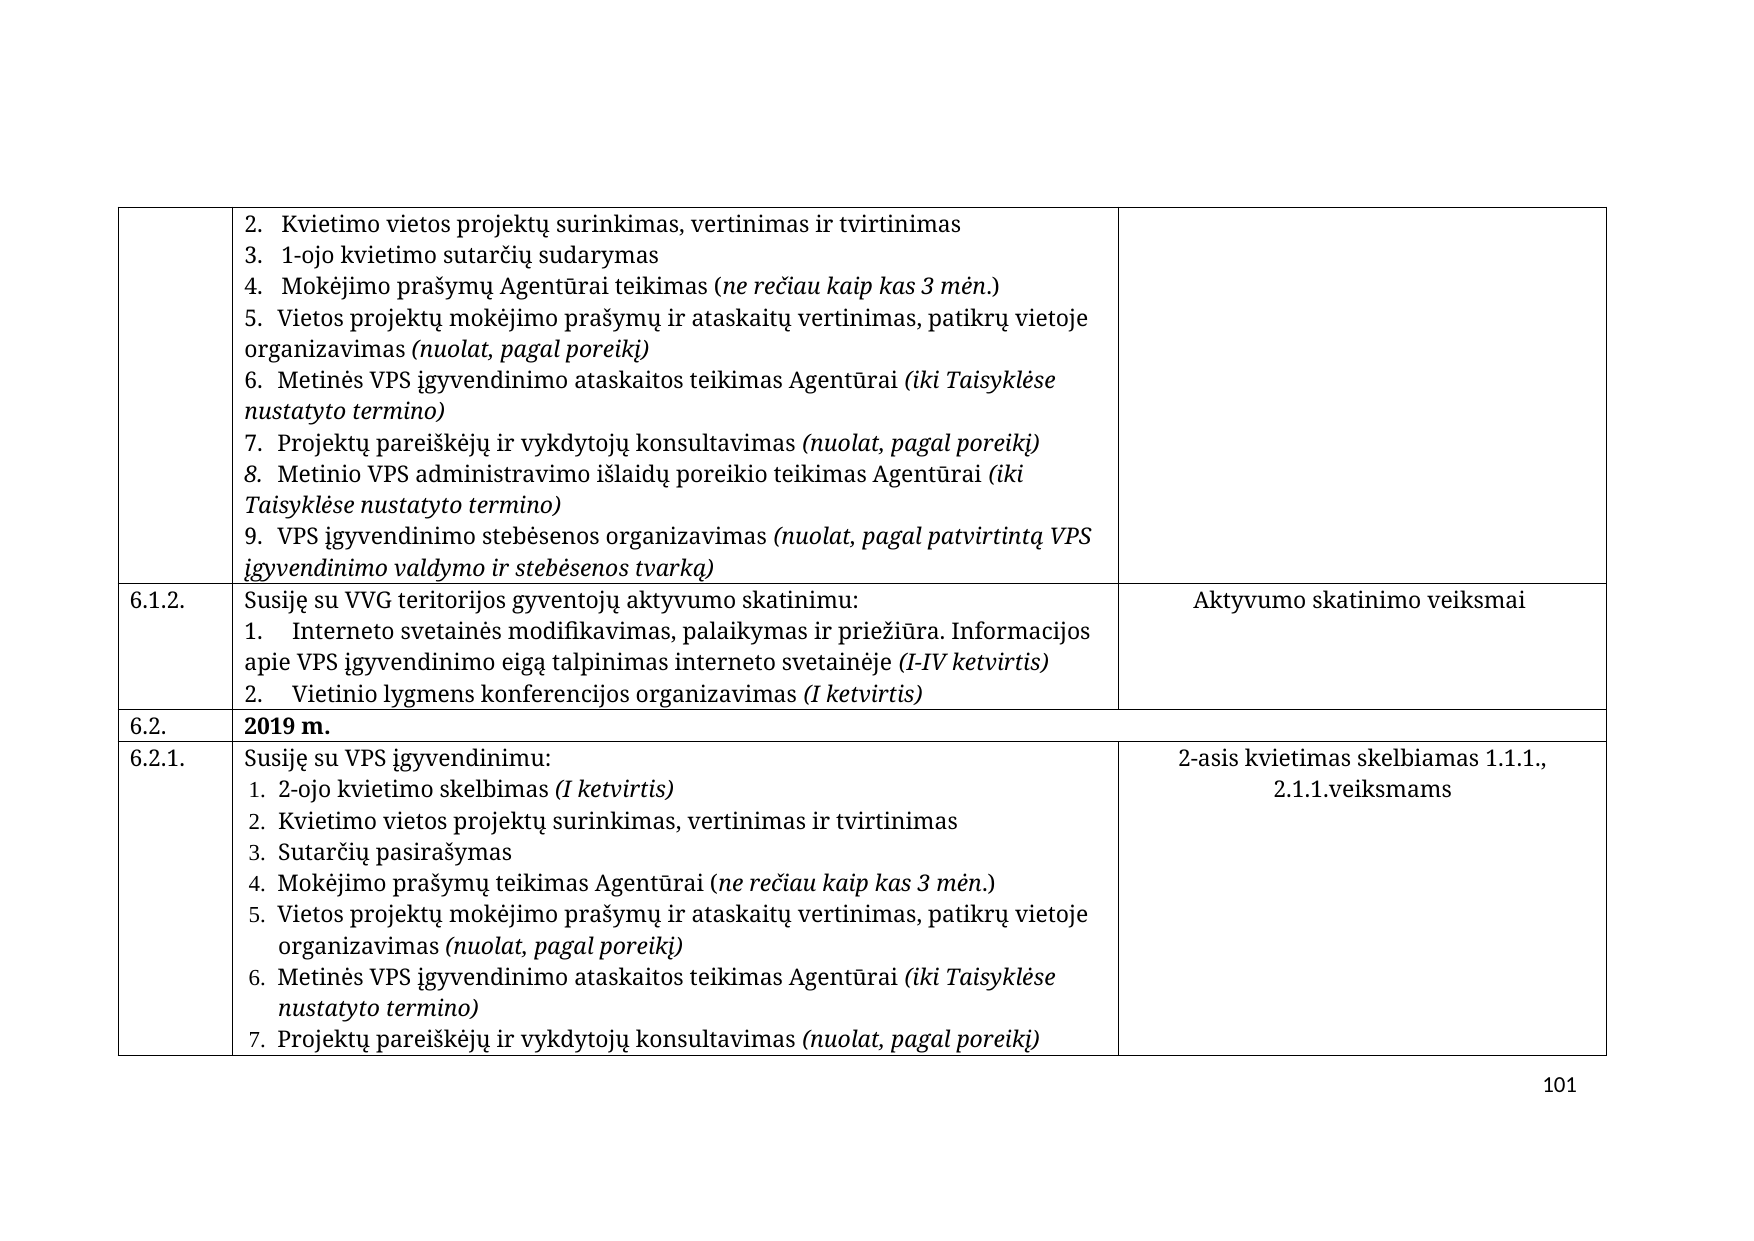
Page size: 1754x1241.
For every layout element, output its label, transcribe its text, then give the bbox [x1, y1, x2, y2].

table_cell 2. Kvietimo vietos projektų surinkimas, vertinimas ir tvirtinimas 3. 1-ojo kvietimo sutarčių sudarymas 4. Mokėjimo prašymų Agentūrai teikimas (ne rečiau kaip kas 3 mėn.) 5. Vietos projektų mokėjimo prašymų ir ataskaitų vertinimas, patikrų vietoje organizavimas (nuolat, pagal poreikį) 6. Metinės VPS įgyvendinimo ataskaitos teikimas Agentūrai (iki Taisyklėse nustatyto termino) 7. Projektų pareiškėjų ir vykdytojų konsultavimas (nuolat, pagal poreikį) 8. Metinio VPS administravimo išlaidų poreikio teikimas Agentūrai (iki Taisyklėse nustatyto termino) 9. VPS įgyvendinimo stebėsenos organizavimas (nuolat, pagal patvirtintą VPS įgyvendinimo valdymo ir stebėsenos tvarką) [233, 208, 1118, 583]
table_cell Susiję su VPS įgyvendinimu: 1. 2-ojo kvietimo skelbimas (I ketvirtis) 2. Kvietimo vietos projektų surinkimas, vertinimas ir tvirtinimas 3. Sutarčių pasirašymas 4. Mokėjimo prašymų teikimas Agentūrai (ne rečiau kaip kas 3 mėn.) 5. Vietos projektų mokėjimo prašymų ir ataskaitų vertinimas, patikrų vietoje organizavimas (nuolat, pagal poreikį) 6. Metinės VPS įgyvendinimo ataskaitos teikimas Agentūrai (iki Taisyklėse nustatyto termino) 7. Projektų pareiškėjų ir vykdytojų konsultavimas (nuolat, pagal poreikį) [233, 742, 1118, 1054]
table_cell 6.2. [119, 710, 232, 741]
table_cell 2-asis kvietimas skelbiamas 1.1.1., 2.1.1.veiksmams [1119, 742, 1606, 1054]
table_cell 6.2.1. [119, 742, 232, 1054]
table_cell 2019 m. [233, 710, 1606, 741]
table_cell Susiję su VVG teritorijos gyventojų aktyvumo skatinimu: 1. Interneto svetainės modifikavimas, palaikymas ir priežiūra. Informacijos apie VPS įgyvendinimo eigą talpinimas interneto svetainėje (I-IV ketvirtis) 2. Vietinio lygmens konferencijos organizavimas (I ketvirtis) [233, 584, 1118, 709]
table_cell [119, 208, 232, 583]
table_cell [1119, 208, 1606, 583]
table_cell Aktyvumo skatinimo veiksmai [1119, 584, 1606, 709]
table_cell 6.1.2. [119, 584, 232, 709]
